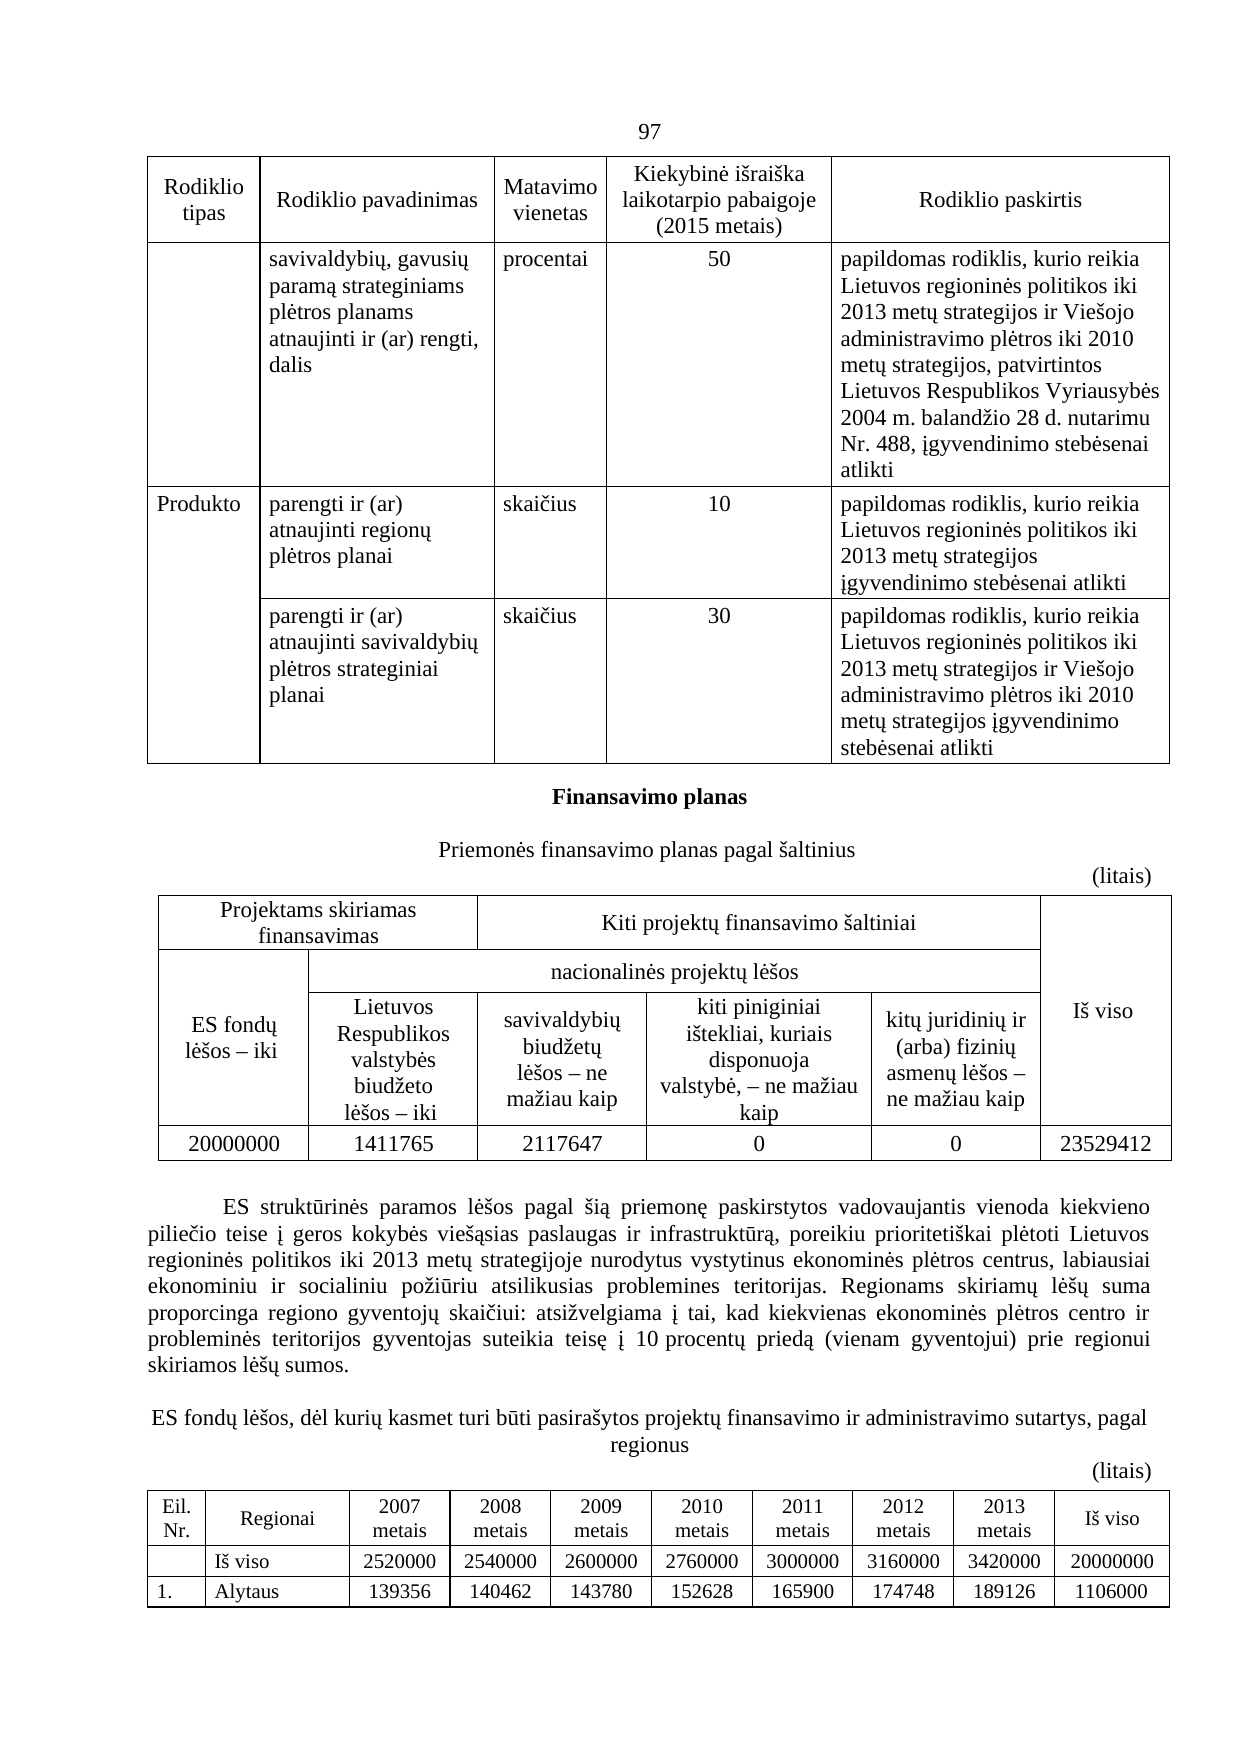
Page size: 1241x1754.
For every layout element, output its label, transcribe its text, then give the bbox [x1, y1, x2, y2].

table_cell 23529412 [1041, 1126, 1171, 1160]
table_cell 20000000 [1055, 1546, 1169, 1576]
table_cell skaičius [495, 599, 606, 763]
table_header Kiti projektų finansavimo šaltiniai [478, 896, 1040, 948]
table_cell 139356 [350, 1577, 449, 1606]
table_header Rodiklio paskirtis [832, 157, 1169, 242]
table_cell 2760000 [652, 1546, 752, 1576]
table_cell 152628 [652, 1577, 752, 1606]
table_cell Produkto [148, 487, 259, 763]
table_cell [148, 1546, 205, 1576]
table_cell 2117647 [478, 1126, 646, 1160]
table_header Rodiklio tipas [148, 157, 259, 242]
table_cell 1106000 [1055, 1577, 1169, 1606]
table_cell parengti ir (ar) atnaujinti savivaldybių plėtros strateginiai planai [261, 599, 494, 763]
table_cell Iš viso [206, 1546, 349, 1576]
table_cell 0 [647, 1126, 871, 1160]
table_header Iš viso [1055, 1491, 1169, 1544]
table_header 2011 metais [753, 1491, 852, 1544]
table_header Rodiklio pavadinimas [261, 157, 494, 242]
table_header 2008 metais [451, 1491, 550, 1544]
table_cell procentai [495, 243, 606, 486]
table_cell 0 [872, 1126, 1040, 1160]
table_cell 1. [148, 1577, 205, 1606]
table_cell 50 [607, 243, 831, 486]
table_cell skaičius [495, 487, 606, 598]
table_cell papildomas rodiklis, kurio reikia Lietuvos regioninės politikos iki 2013 metų strategijos įgyvendinimo stebėsenai atlikti [832, 487, 1169, 598]
table_cell 30 [607, 599, 831, 763]
table_cell 140462 [451, 1577, 550, 1606]
table_cell 165900 [753, 1577, 852, 1606]
table_header Eil. Nr. [148, 1491, 205, 1544]
table_header Matavimo vienetas [495, 157, 606, 242]
table_cell 10 [607, 487, 831, 598]
table_cell kitų juridinių ir (arba) fizinių asmenų lėšos – ne mažiau kaip [872, 993, 1040, 1125]
text (litais) [148, 862, 1152, 888]
table_cell 3160000 [853, 1546, 953, 1576]
table_cell savivaldybių biudžetų lėšos – ne mažiau kaip [478, 993, 646, 1125]
table_cell 3000000 [753, 1546, 852, 1576]
table_cell 174748 [853, 1577, 953, 1606]
table_cell 189126 [954, 1577, 1054, 1606]
table_cell 3420000 [954, 1546, 1054, 1576]
table_header Iš viso [1041, 896, 1171, 1125]
table_cell Alytaus [206, 1577, 349, 1606]
table_cell 2540000 [451, 1546, 550, 1576]
text ES fondų lėšos, dėl kurių kasmet turi būti pasirašytos projektų finansavimo ir administravimo sutartys, pagal regionus [148, 1404, 1152, 1457]
table_cell nacionalinės projektų lėšos [309, 950, 1040, 992]
table_cell papildomas rodiklis, kurio reikia Lietuvos regioninės politikos iki 2013 metų strategijos ir Viešojo administravimo plėtros iki 2010 metų strategijos, patvirtintos Lietuvos Respublikos Vyriausybės 2004 m. balandžio 28 d. nutarimu Nr. 488, įgyvendinimo stebėsenai atlikti [832, 243, 1169, 486]
table_cell [148, 243, 259, 486]
table_cell savivaldybių, gavusių paramą strateginiams plėtros planams atnaujinti ir (ar) rengti, dalis [261, 243, 494, 486]
table_cell 1411765 [309, 1126, 477, 1160]
text ES struktūrinės paramos lėšos pagal šią priemonę paskirstytos vadovaujantis vienoda kiekvieno piliečio teise į geros kokybės viešąsias paslaugas ir infrastruktūrą, poreikiu prioritetiškai plėtoti Lietuvos regioninės politikos iki 2013 metų strategijoje nurodytus vystytinus ekonominės plėtros centrus, labiausiai ekonominiu ir socialiniu požiūriu atsilikusias problemines teritorijas. Regionams skiriamų lėšų suma proporcinga regiono gyventojų skaičiui: atsižvelgiama į tai, kad kiekvienas ekonominės plėtros centro ir probleminės teritorijos gyventojas suteikia teisę į 10 procentų priedą (vienam gyventojui) prie regionui skiriamos lėšų sumos. [148, 1193, 1152, 1378]
table_cell 143780 [551, 1577, 651, 1606]
table_cell 20000000 [159, 1126, 308, 1160]
table_cell ES fondų lėšos – iki [159, 950, 308, 1125]
table_header 2013 metais [954, 1491, 1054, 1544]
table_header 2012 metais [853, 1491, 953, 1544]
table_header Kiekybinė išraiška laikotarpio pabaigoje (2015 metais) [607, 157, 831, 242]
table_header Projektams skiriamas finansavimas [159, 896, 477, 948]
table_cell kiti piniginiai ištekliai, kuriais disponuoja valstybė, – ne mažiau kaip [647, 993, 871, 1125]
table_header 2009 metais [551, 1491, 651, 1544]
table_cell parengti ir (ar) atnaujinti regionų plėtros planai [261, 487, 494, 598]
table_cell 2520000 [350, 1546, 449, 1576]
text (litais) [148, 1457, 1152, 1483]
table_cell Lietuvos Respublikos valstybės biudžeto lėšos – iki [309, 993, 477, 1125]
text Finansavimo planas [148, 783, 1152, 809]
text Priemonės finansavimo planas pagal šaltinius [148, 836, 1152, 862]
table_header Regionai [206, 1491, 349, 1544]
table_cell papildomas rodiklis, kurio reikia Lietuvos regioninės politikos iki 2013 metų strategijos ir Viešojo administravimo plėtros iki 2010 metų strategijos įgyvendinimo stebėsenai atlikti [832, 599, 1169, 763]
table_header 2010 metais [652, 1491, 752, 1544]
table_cell 2600000 [551, 1546, 651, 1576]
table_header 2007 metais [350, 1491, 449, 1544]
